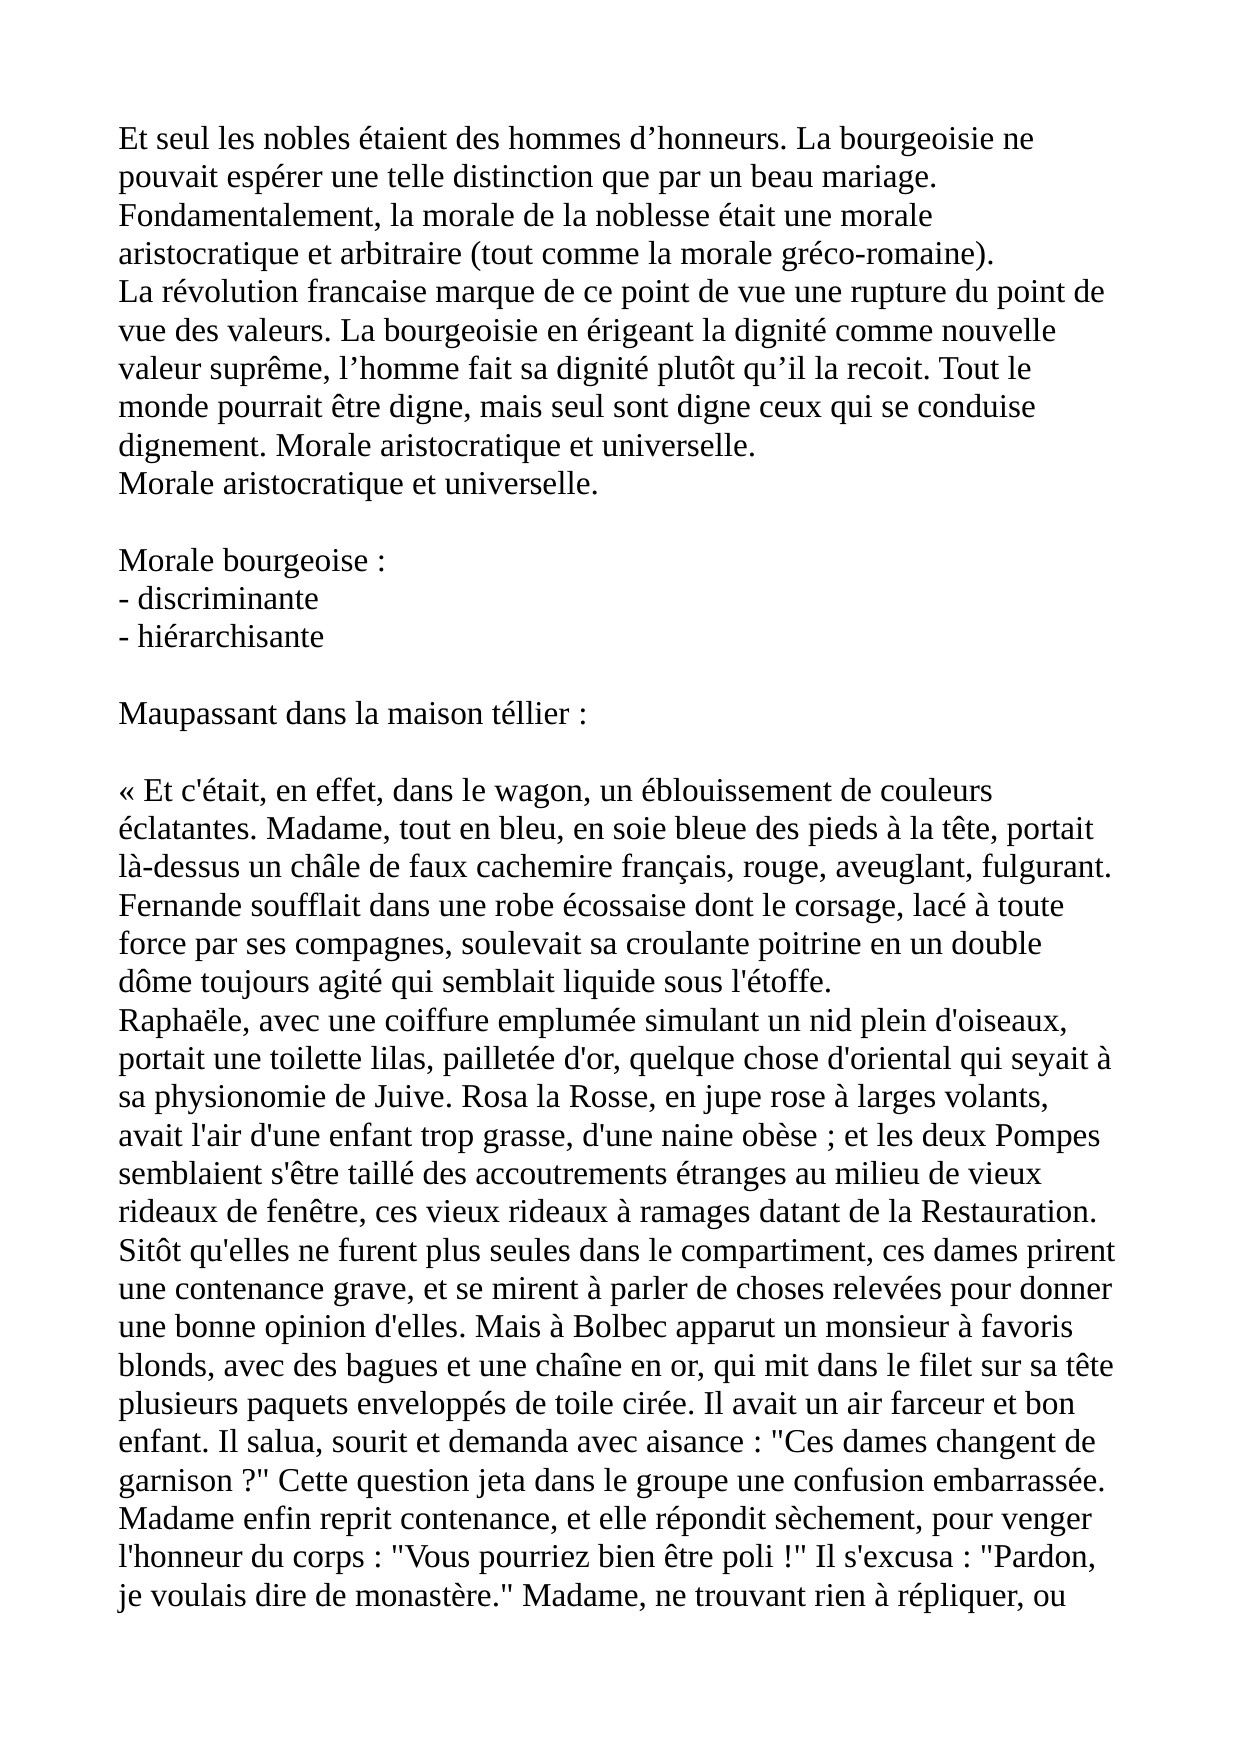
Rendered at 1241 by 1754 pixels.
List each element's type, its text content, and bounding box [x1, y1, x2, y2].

text - hiérarchisante [118, 616, 1122, 655]
text « Et c'était, en effet, dans le wagon, un éblouissement de couleurs éclatantes. Madame, tout en bleu, en soie bleue des pieds à la tête, portait là-dessus un châle de faux cachemire français, rouge, aveuglant, fulgurant. Fernande soufflait dans une robe écossaise dont le corsage, lacé à toute force par ses compagnes, soulevait sa croulante poitrine en un double dôme toujours agité qui semblait liquide sous l'étoffe. Raphaële, avec une coiffure emplumée simulant un nid plein d'oiseaux, portait une toilette lilas, pailletée d'or, quelque chose d'oriental qui seyait à sa physionomie de Juive. Rosa la Rosse, en jupe rose à larges volants, avait l'air d'une enfant trop grasse, d'une naine obèse ; et les deux Pompes semblaient s'être taillé des accoutrements étranges au milieu de vieux rideaux de fenêtre, ces vieux rideaux à ramages datant de la Restauration. [118, 770, 1122, 1230]
text Sitôt qu'elles ne furent plus seules dans le compartiment, ces dames prirent une contenance grave, et se mirent à parler de choses relevées pour donner une bonne opinion d'elles. Mais à Bolbec apparut un monsieur à favoris blonds, avec des bagues et une chaîne en or, qui mit dans le filet sur sa tête plusieurs paquets enveloppés de toile cirée. Il avait un air farceur et bon enfant. Il salua, sourit et demanda avec aisance : "Ces dames changent de garnison ?" Cette question jeta dans le groupe une confusion embarrassée. Madame enfin reprit contenance, et elle répondit sèchement, pour venger l'honneur du corps : "Vous pourriez bien être poli !" Il s'excusa : "Pardon, je voulais dire de monastère." Madame, ne trouvant rien à répliquer, ou [118, 1230, 1122, 1613]
text Et seul les nobles étaient des hommes d’honneurs. La bourgeoisie ne pouvait espérer une telle distinction que par un beau mariage. Fondamentalement, la morale de la noblesse était une morale aristocratique et arbitraire (tout comme la morale gréco-romaine). [118, 118, 1122, 271]
text Morale bourgeoise : [118, 540, 1122, 578]
text Morale aristocratique et universelle. [118, 463, 1122, 501]
text Maupassant dans la maison téllier : [118, 693, 1122, 731]
text La révolution francaise marque de ce point de vue une rupture du point de vue des valeurs. La bourgeoisie en érigeant la dignité comme nouvelle valeur suprême, l’homme fait sa dignité plutôt qu’il la recoit. Tout le monde pourrait être digne, mais seul sont digne ceux qui se conduise dignement. Morale aristocratique et universelle. [118, 271, 1122, 463]
text - discriminante [118, 578, 1122, 616]
